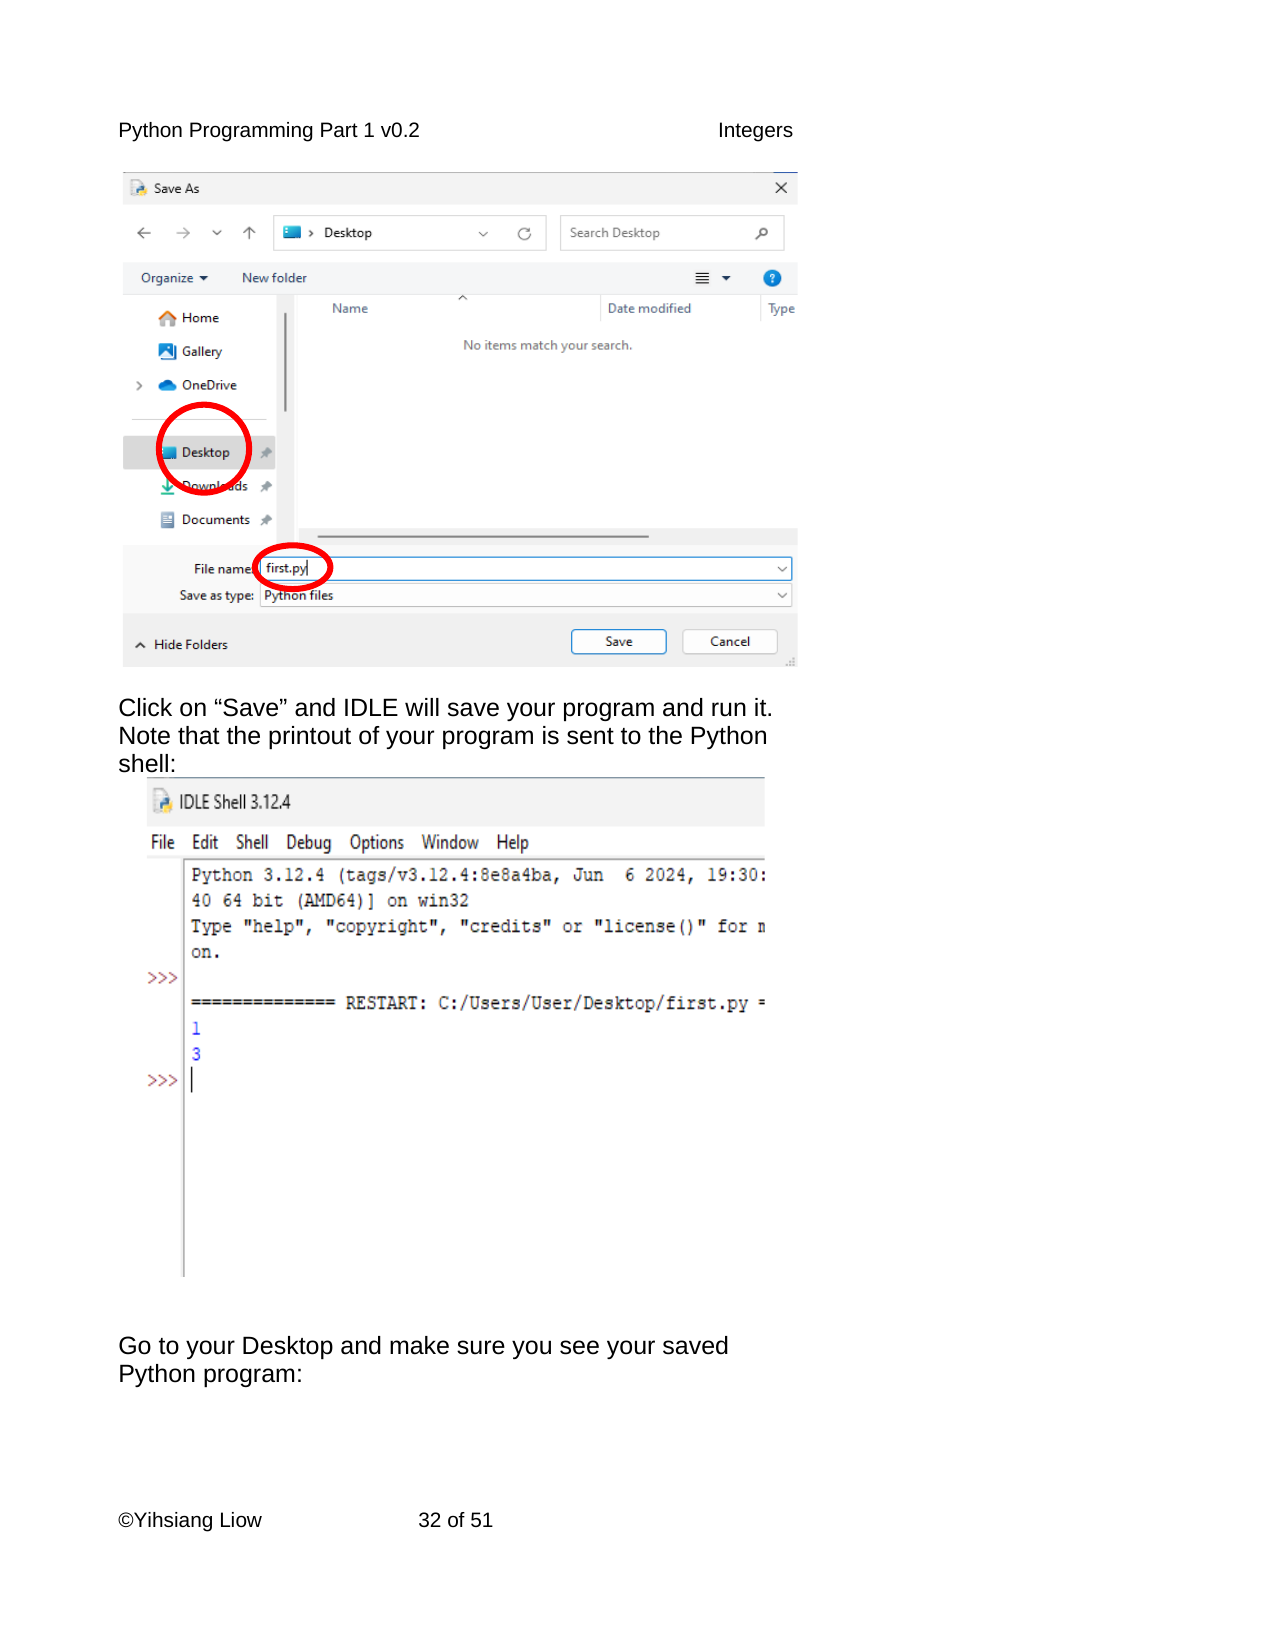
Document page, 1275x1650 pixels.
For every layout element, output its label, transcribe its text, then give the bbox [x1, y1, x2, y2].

text Click on “Save” and IDLE will save your program and run it. Note that the printout of your program is sent to the Python shell: [118, 694, 793, 778]
picture [122, 172, 798, 667]
picture [146, 777, 765, 1277]
text Go to your Desktop and make sure you see your saved Python program: [118, 1332, 793, 1388]
